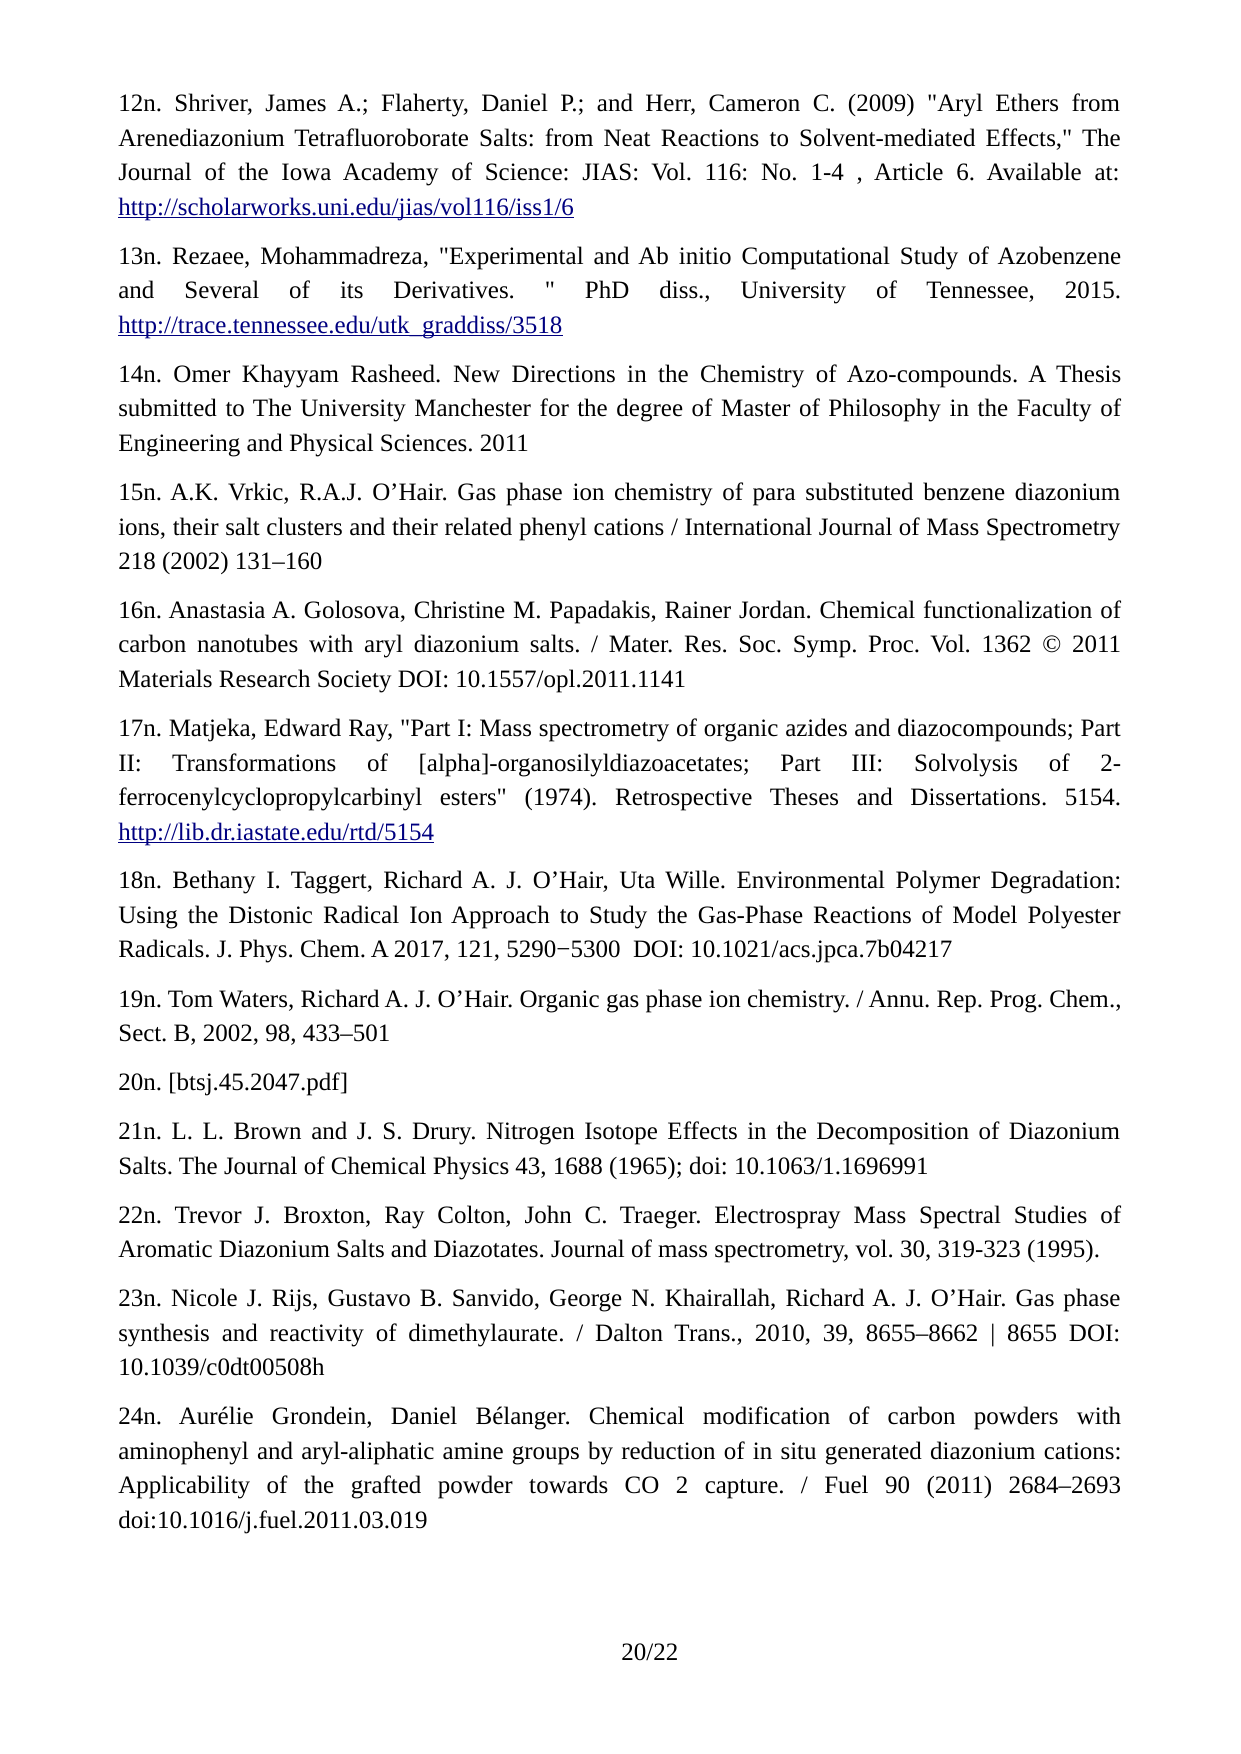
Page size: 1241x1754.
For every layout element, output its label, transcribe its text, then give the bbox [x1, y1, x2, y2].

text 22n. Trevor J. Broxton, Ray Colton, John C. Traeger. Electrospray Mass Spectral Studies of Aromatic Diazonium Salts and Diazotates. Journal of mass spectrometry, vol. 30, 319-323 (1995). [118, 1200, 1122, 1263]
text 20n. [btsj.45.2047.pdf] [118, 1067, 1122, 1096]
text 18n. Bethany I. Taggert, Richard A. J. O’Hair, Uta Wille. Environmental Polymer Degradation: Using the Distonic Radical Ion Approach to Study the Gas-Phase Reactions of Model Polyester Radicals. J. Phys. Chem. A 2017, 121, 5290−5300 DOI: 10.1021/acs.jpca.7b04217 [118, 866, 1122, 963]
text 12n. Shriver, James A.; Flaherty, Daniel P.; and Herr, Cameron C. (2009) "Aryl Ethers from Arenediazonium Tetrafluoroborate Salts: from Neat Reactions to Solvent-mediated Effects," The Journal of the Iowa Academy of Science: JIAS: Vol. 116: No. 1-4 , Article 6. Available at: http://scholarworks.uni.edu/jias/vol116/iss1/6 [118, 88, 1122, 221]
text 24n. Aurélie Grondein, Daniel Bélanger. Chemical modification of carbon powders with aminophenyl and aryl-aliphatic amine groups by reduction of in situ generated diazonium cations: Applicability of the grafted powder towards CO 2 capture. / Fuel 90 (2011) 2684–2693 doi:10.1016/j.fuel.2011.03.019 [118, 1401, 1122, 1533]
text 17n. Matjeka, Edward Ray, "Part I: Mass spectrometry of organic azides and diazocompounds; Part II: Transformations of [alpha]-organosilyldiazoacetates; Part III: Solvolysis of 2-ferrocenylcyclopropylcarbinyl esters" (1974). Retrospective Theses and Dissertations. 5154. http://lib.dr.iastate.edu/rtd/5154 [118, 713, 1122, 845]
text 15n. A.K. Vrkic, R.A.J. O’Hair. Gas phase ion chemistry of para substituted benzene diazonium ions, their salt clusters and their related phenyl cations / International Journal of Mass Spectrometry 218 (2002) 131–160 [118, 477, 1122, 575]
text 16n. Anastasia A. Golosova, Christine M. Papadakis, Rainer Jordan. Chemical functionalization of carbon nanotubes with aryl diazonium salts. / Mater. Res. Soc. Symp. Proc. Vol. 1362 © 2011 Materials Research Society DOI: 10.1557/opl.2011.1141 [118, 595, 1122, 693]
text 23n. Nicole J. Rijs, Gustavo B. Sanvido, George N. Khairallah, Richard A. J. O’Hair. Gas phase synthesis and reactivity of dimethylaurate. / Dalton Trans., 2010, 39, 8655–8662 | 8655 DOI: 10.1039/c0dt00508h [118, 1283, 1122, 1381]
text 19n. Tom Waters, Richard A. J. O’Hair. Organic gas phase ion chemistry. / Annu. Rep. Prog. Chem., Sect. B, 2002, 98, 433–501 [118, 984, 1122, 1047]
text 21n. L. L. Brown and J. S. Drury. Nitrogen Isotope Effects in the Decomposition of Diazonium Salts. The Journal of Chemical Physics 43, 1688 (1965); doi: 10.1063/1.1696991 [118, 1116, 1122, 1179]
text 14n. Omer Khayyam Rasheed. New Directions in the Chemistry of Azo-compounds. A Thesis submitted to The University Manchester for the degree of Master of Philosophy in the Faculty of Engineering and Physical Sciences. 2011 [118, 359, 1122, 457]
text 13n. Rezaee, Mohammadreza, "Experimental and Ab initio Computational Study of Azobenzene and Several of its Derivatives. " PhD diss., University of Tennessee, 2015. http://trace.tennessee.edu/utk_graddiss/3518 [118, 241, 1122, 339]
